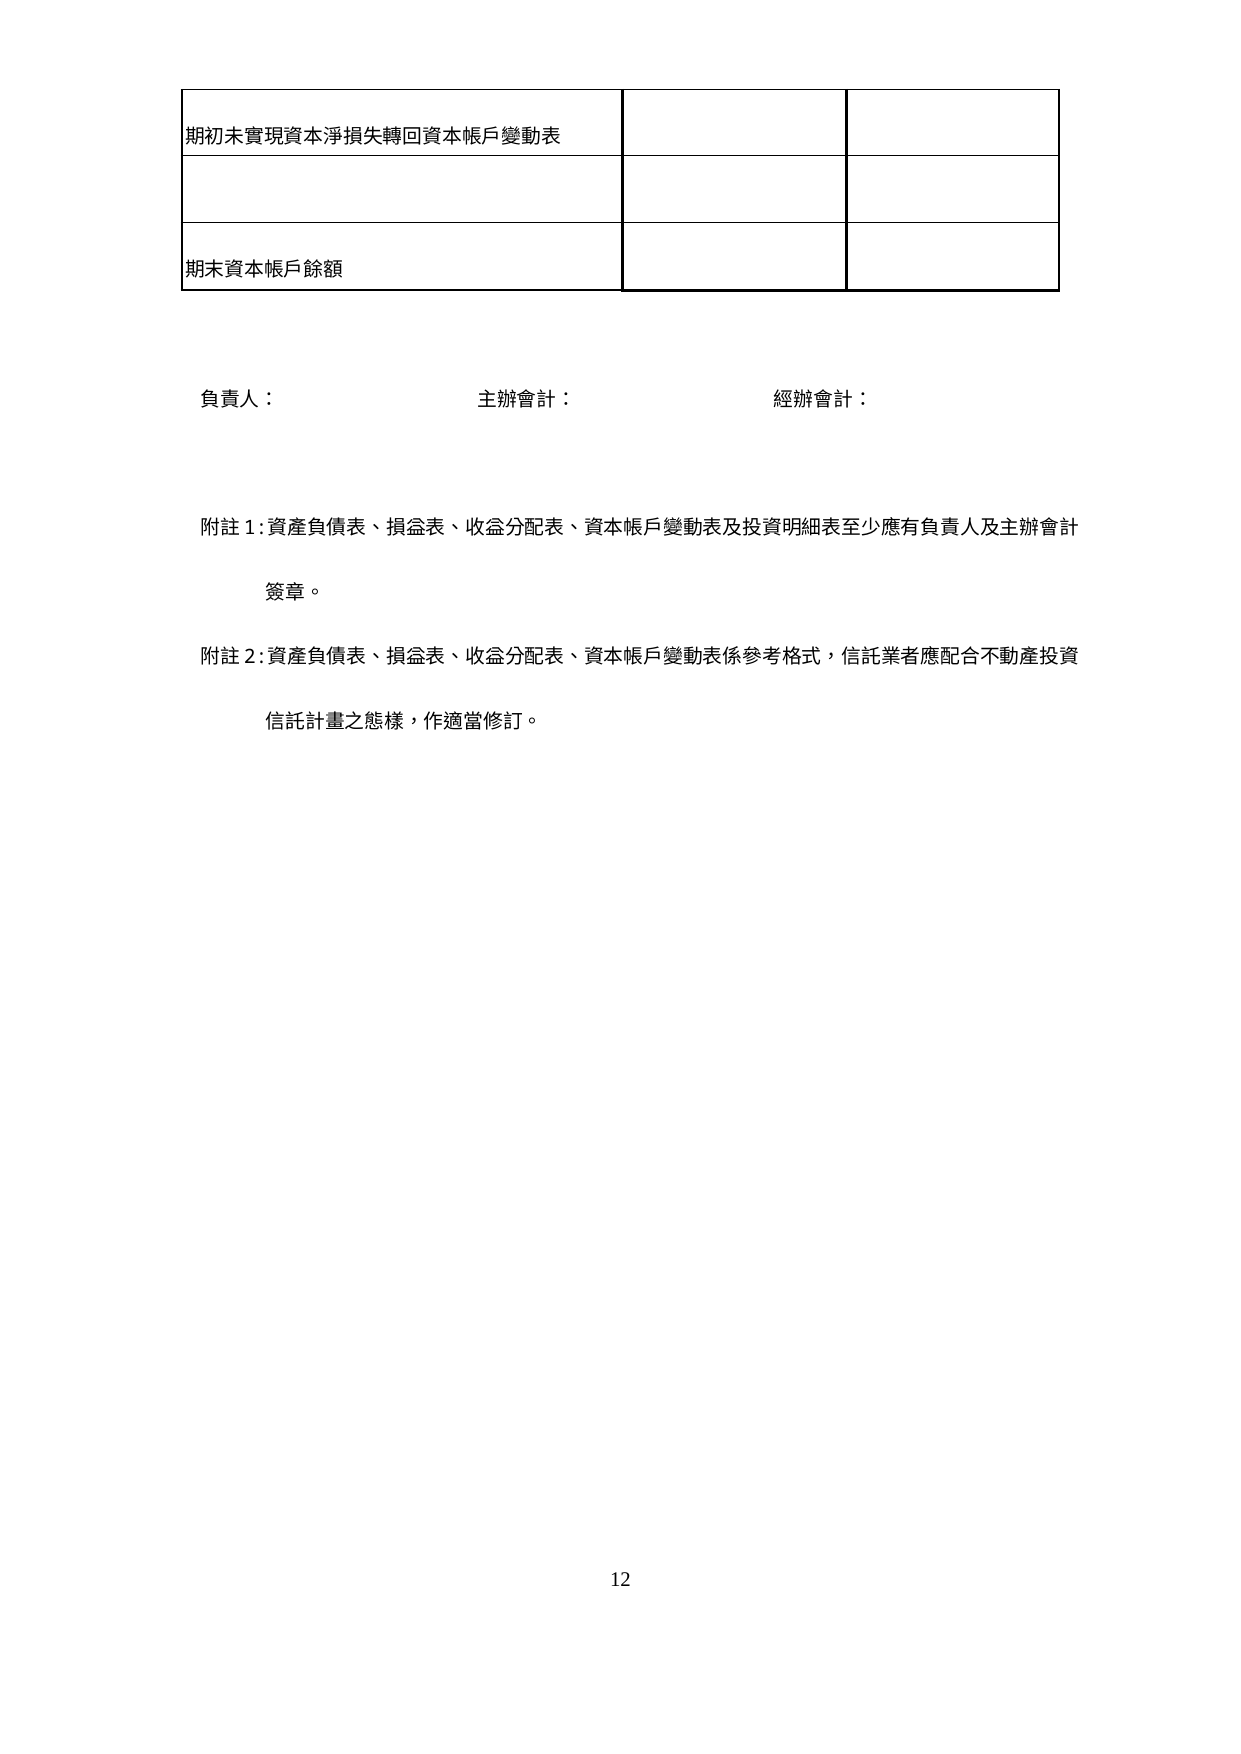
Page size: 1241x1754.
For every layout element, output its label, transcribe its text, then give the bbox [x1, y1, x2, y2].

table_cell [848, 156, 1058, 222]
table_cell [624, 90, 845, 155]
text 附註2:資產負債表、損益表、收益分配表、資本帳戶變動表係參考格式，信託業者應配合不動產投資信託計畫之態樣，作適當修訂。 [200, 613, 1090, 740]
table_cell [848, 90, 1058, 155]
table_cell [183, 156, 621, 222]
text 負責人： 主辦會計： 經辦會計： [200, 356, 1090, 418]
table_cell 期末資本帳戶餘額 [183, 223, 621, 289]
table_cell [624, 223, 845, 289]
table_cell 期初未實現資本淨損失轉回資本帳戶變動表 [183, 90, 621, 155]
text 附註1:資產負債表、損益表、收益分配表、資本帳戶變動表及投資明細表至少應有負責人及主辦會計簽章。 [200, 484, 1090, 611]
table_cell [848, 223, 1058, 289]
table_cell [624, 156, 845, 222]
